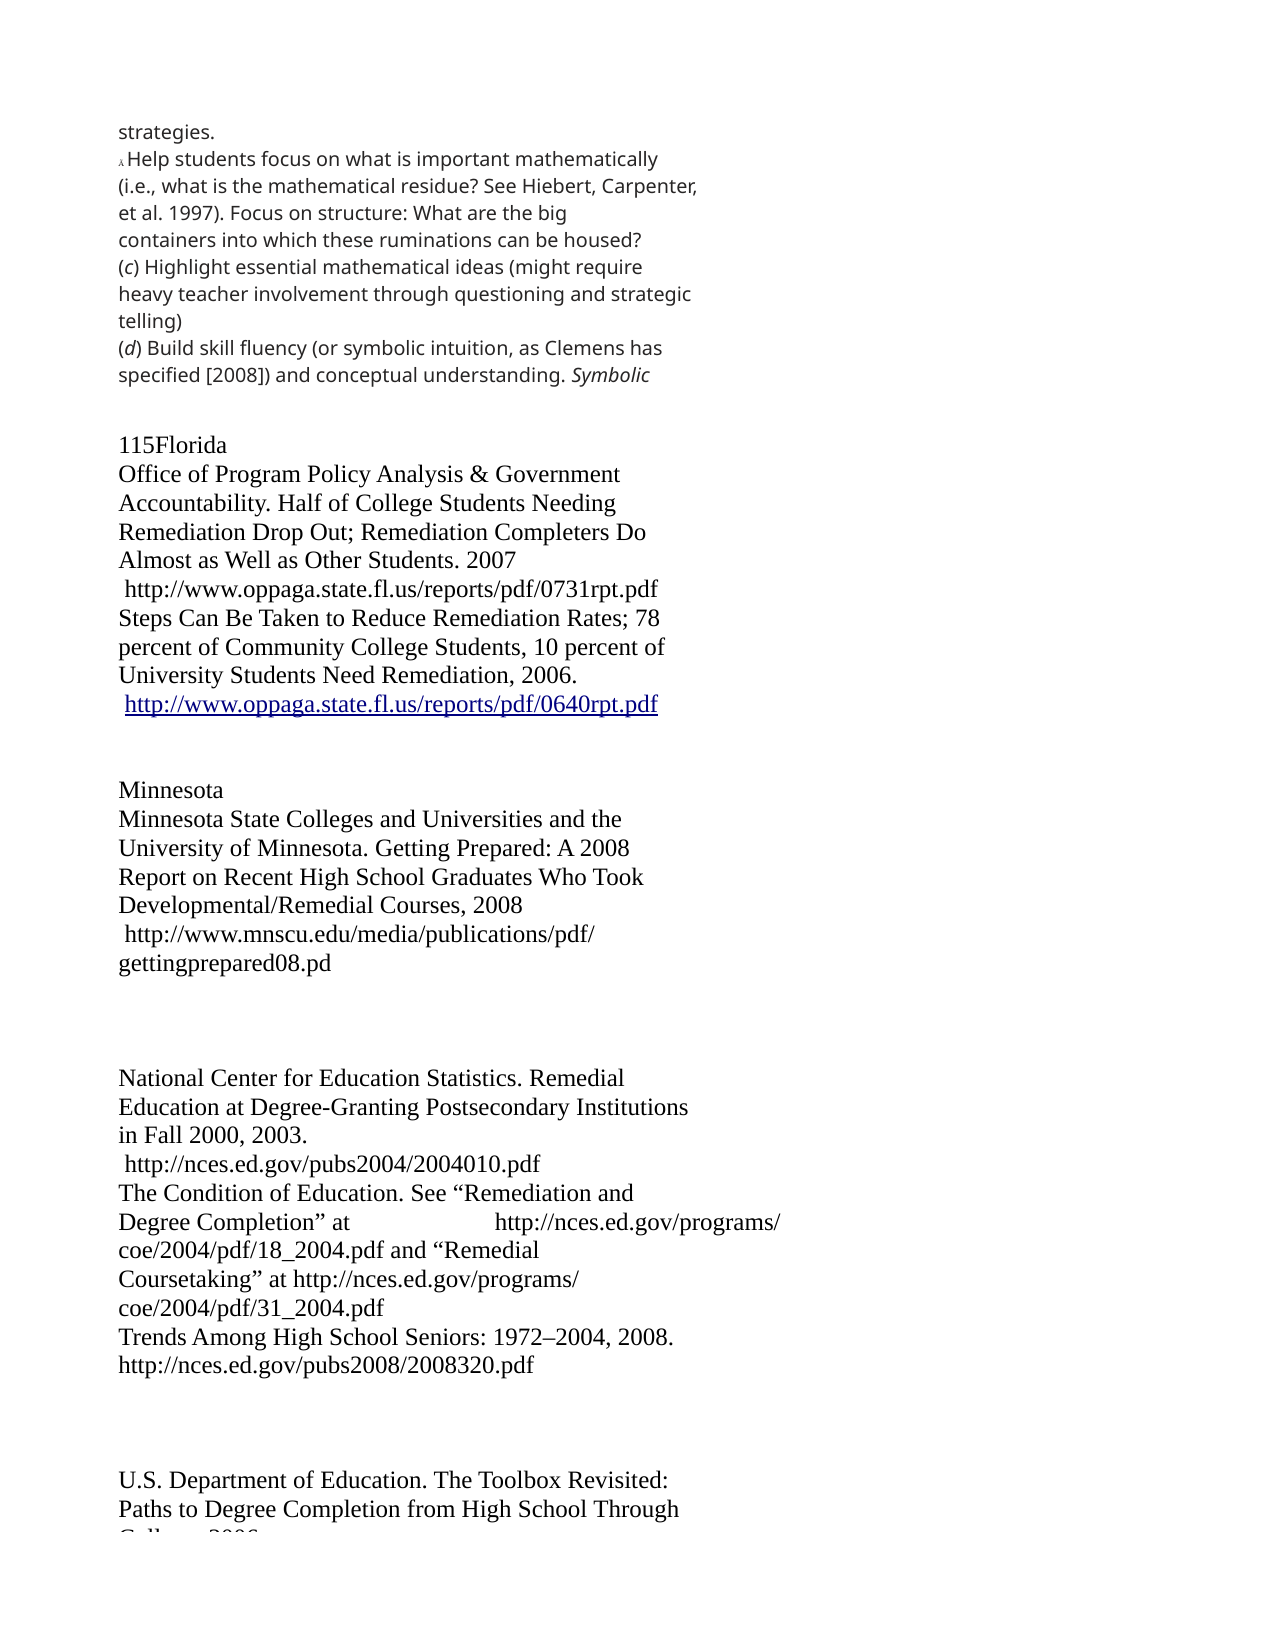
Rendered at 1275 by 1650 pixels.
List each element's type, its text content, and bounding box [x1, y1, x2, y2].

text (c) Highlight essential mathematical ideas (might require [118, 253, 1157, 280]
text (i.e., what is the mathematical residue? See Hiebert, Carpenter, [118, 172, 1157, 199]
text et al. 1997). Focus on structure: What are the big [118, 199, 1157, 226]
text specified [2008]) and conceptual understanding. Symbolic [118, 361, 1157, 388]
text (d) Build skill fluency (or symbolic intuition, as Clemens has [118, 334, 1157, 361]
text  Help students focus on what is important mathematically [118, 145, 1157, 172]
text strategies. [118, 118, 1157, 145]
text containers into which these ruminations can be housed? [118, 226, 1157, 253]
text telling) [118, 307, 1157, 334]
text heavy teacher involvement through questioning and strategic [118, 280, 1157, 307]
